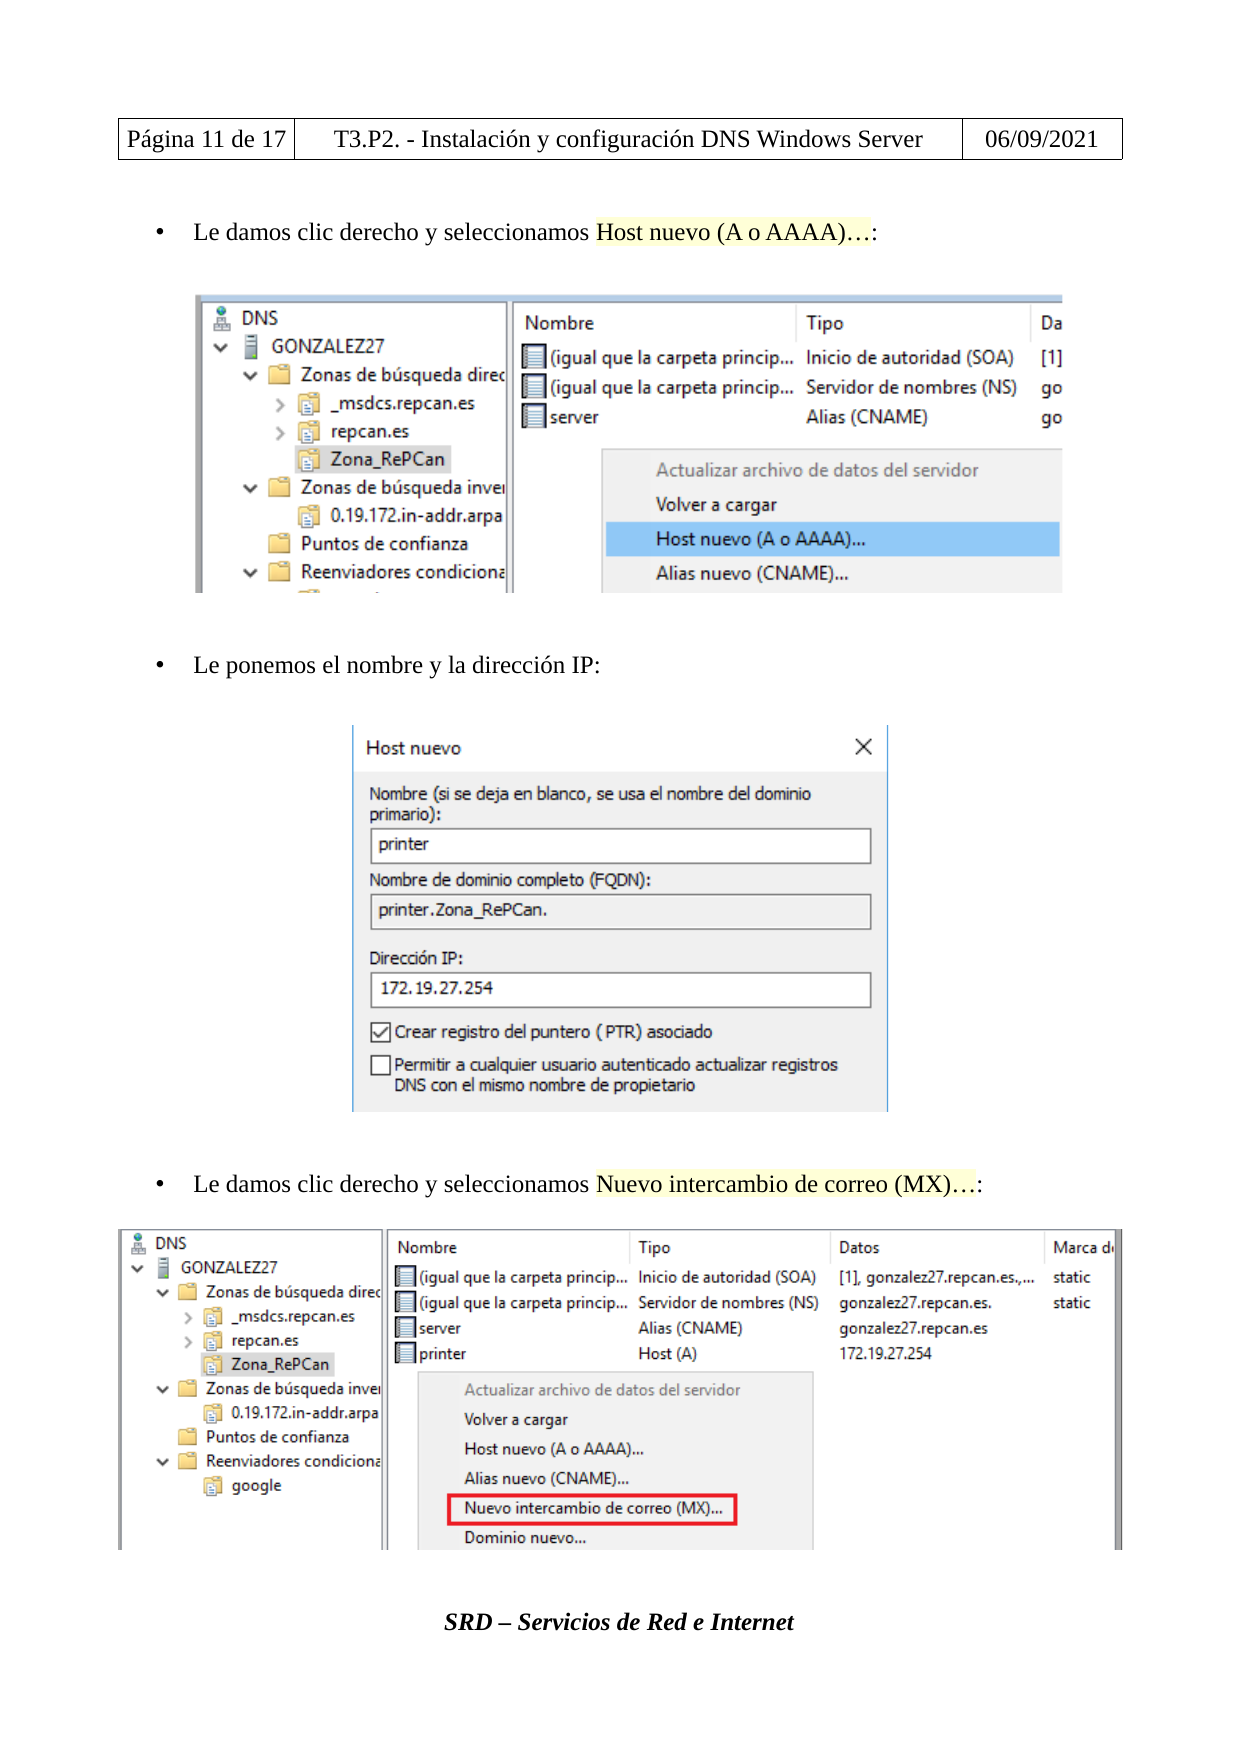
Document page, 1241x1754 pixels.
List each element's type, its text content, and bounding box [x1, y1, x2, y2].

picture [118, 1229, 1123, 1550]
list Le damos clic derecho y seleccionamos Nuevo intercambio de correo (MX)…: [156, 1169, 1122, 1197]
picture [195, 294, 1063, 593]
list Le damos clic derecho y seleccionamos Host nuevo (A o AAAA)…: [156, 217, 1122, 246]
picture [352, 725, 889, 1112]
list Le ponemos el nombre y la dirección IP: [156, 650, 1122, 679]
